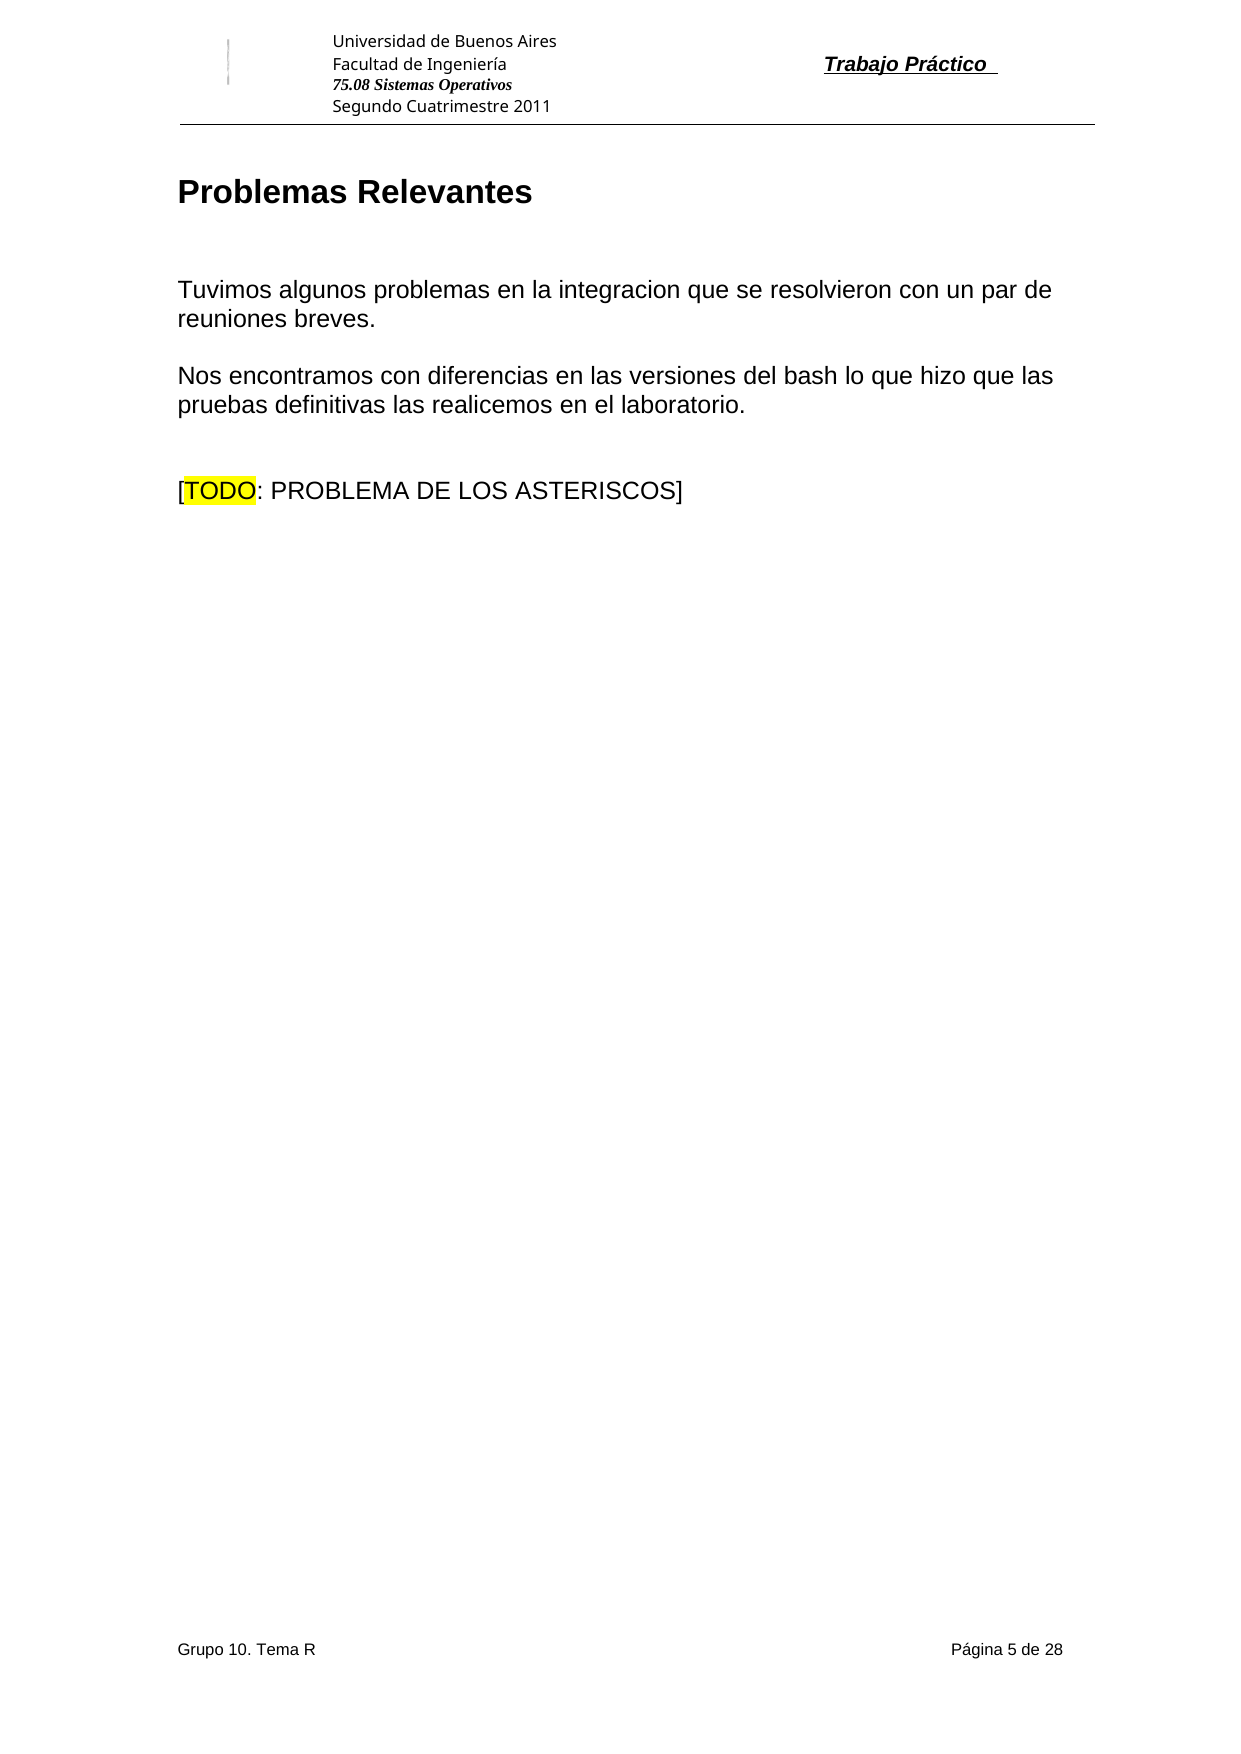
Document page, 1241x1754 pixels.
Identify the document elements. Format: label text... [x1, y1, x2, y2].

text Tuvimos algunos problemas en la integracion que se resolvieron con un par de reuniones breves. [177, 275, 1063, 332]
subtitle Problemas Relevantes [177, 173, 1063, 211]
text [TODO: PROBLEMA DE LOS ASTERISCOS] [177, 476, 1063, 505]
text Nos encontramos con diferencias en las versiones del bash lo que hizo que las pruebas definitivas las realicemos en el laboratorio. [177, 361, 1063, 418]
